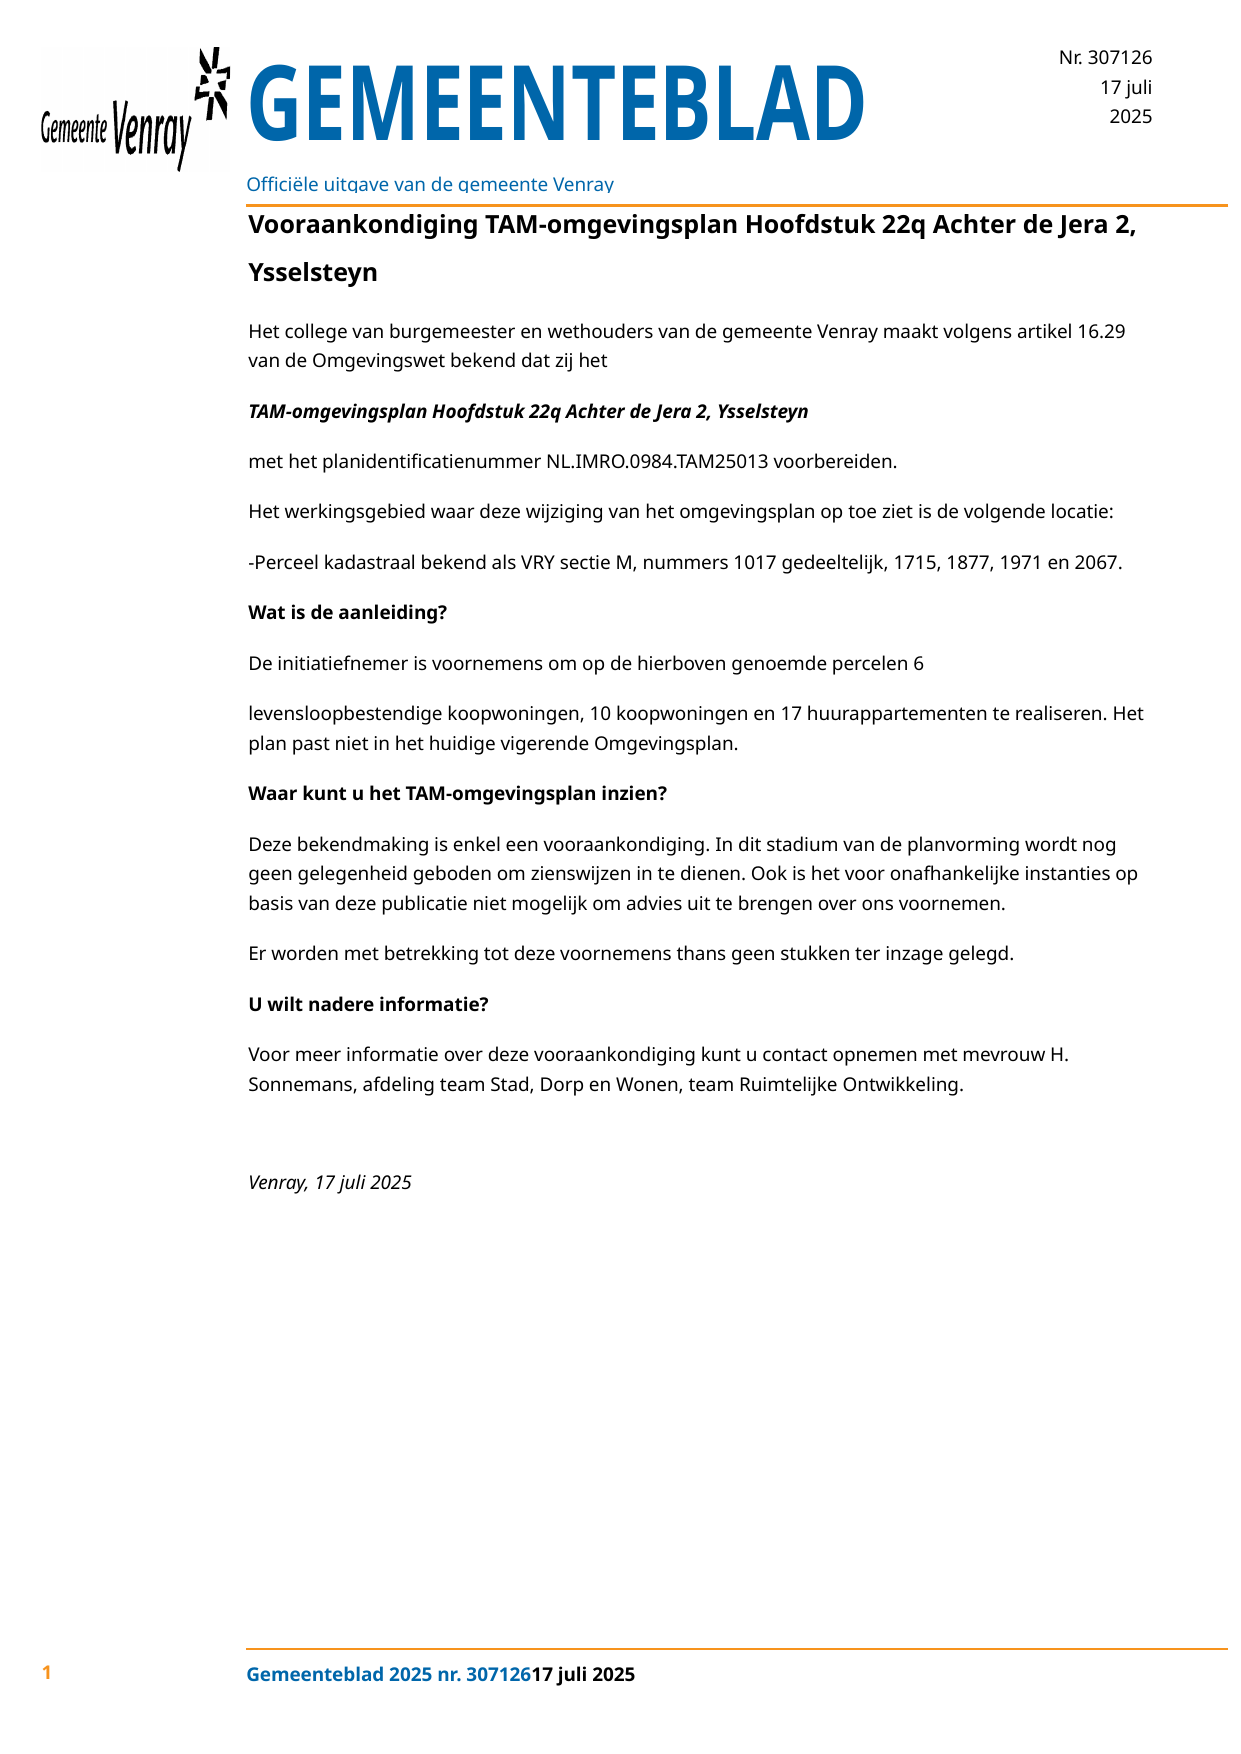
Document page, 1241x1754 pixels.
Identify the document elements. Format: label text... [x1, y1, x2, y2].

text Vooraankondiging TAM-omgevingsplan Hoofdstuk 22q Achter de Jera 2, Ysselsteyn [248, 207, 1152, 288]
text Het college van burgemeester en wethouders van de gemeente Venray maakt volgens artikel 16.29 van de Omgevingswet bekend dat zij het [248, 318, 1152, 373]
text Wat is de aanleiding? [248, 599, 1152, 625]
picture [41, 47, 231, 172]
text Deze bekendmaking is enkel een vooraankondiging. In dit stadium van de planvorming wordt nog geen gelegenheid geboden om zienswijzen in te dienen. Ook is het voor onafhankelijke instanties op basis van deze publicatie niet mogelijk om advies uit te brengen over ons voornemen. [248, 831, 1152, 916]
text Voor meer informatie over deze vooraankondiging kunt u contact opnemen met mevrouw H. Sonnemans, afdeling team Stad, Dorp en Wonen, team Ruimtelijke Ontwikkeling. [248, 1041, 1152, 1097]
text Het werkingsgebied waar deze wijziging van het omgevingsplan op toe ziet is de volgende locatie: [248, 499, 1152, 524]
text U wilt nadere informatie? [248, 991, 1152, 1017]
text Waar kunt u het TAM-omgevingsplan inzien? [248, 780, 1152, 806]
text De initiatiefnemer is voornemens om op de hierboven genoemde percelen 6 [248, 650, 1152, 676]
text TAM-omgevingsplan Hoofdstuk 22q Achter de Jera 2, Ysselsteyn [248, 398, 1152, 424]
text levensloopbestendige koopwoningen, 10 koopwoningen en 17 huurappartementen te realiseren. Het plan past niet in het huidige vigerende Omgevingsplan. [248, 700, 1152, 756]
text Venray, 17 juli 2025 [248, 1169, 1152, 1195]
text -Perceel kadastraal bekend als VRY sectie M, nummers 1017 gedeeltelijk, 1715, 1877, 1971 en 2067. [248, 549, 1152, 575]
text met het planidentificatienummer NL.IMRO.0984.TAM25013 voorbereiden. [248, 448, 1152, 474]
text Er worden met betrekking tot deze voornemens thans geen stukken ter inzage gelegd. [248, 940, 1152, 966]
